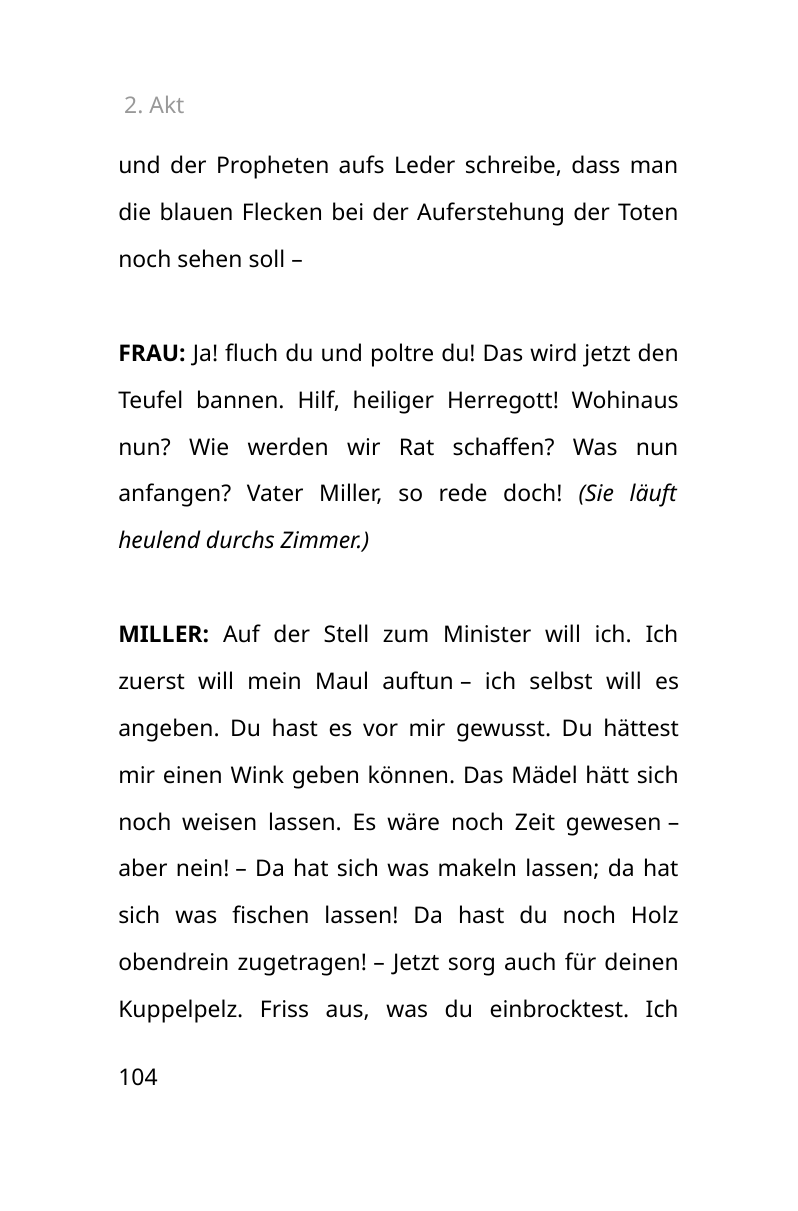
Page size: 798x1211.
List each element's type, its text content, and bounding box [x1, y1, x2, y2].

text FRAU: Ja! fluch du und poltre du! Das wird jetzt den Teufel bannen. Hilf, heiliger Herregott! Wohinaus nun? Wie werden wir Rat schaffen? Was nun anfangen? Vater Miller, so rede doch! (Sie läuft heulend durchs Zimmer.) [118, 302, 679, 556]
text und der Propheten aufs Leder schreibe, dass man die blauen Flecken bei der Auferstehung der Toten noch sehen soll – [118, 149, 679, 274]
text MILLER: Auf der Stell zum Minister will ich. Ich zuerst will mein Maul auftun – ich selbst will es angeben. Du hast es vor mir gewusst. Du hättest mir einen Wink geben können. Das Mädel hätt sich noch weisen lassen. Es wäre noch Zeit gewesen – aber nein! – Da hat sich was makeln lassen; da hat sich was fischen lassen! Da hast du noch Holz obendrein zugetragen! – Jetzt sorg auch für deinen Kuppelpelz. Friss aus, was du einbrocktest. Ich [118, 583, 679, 1024]
